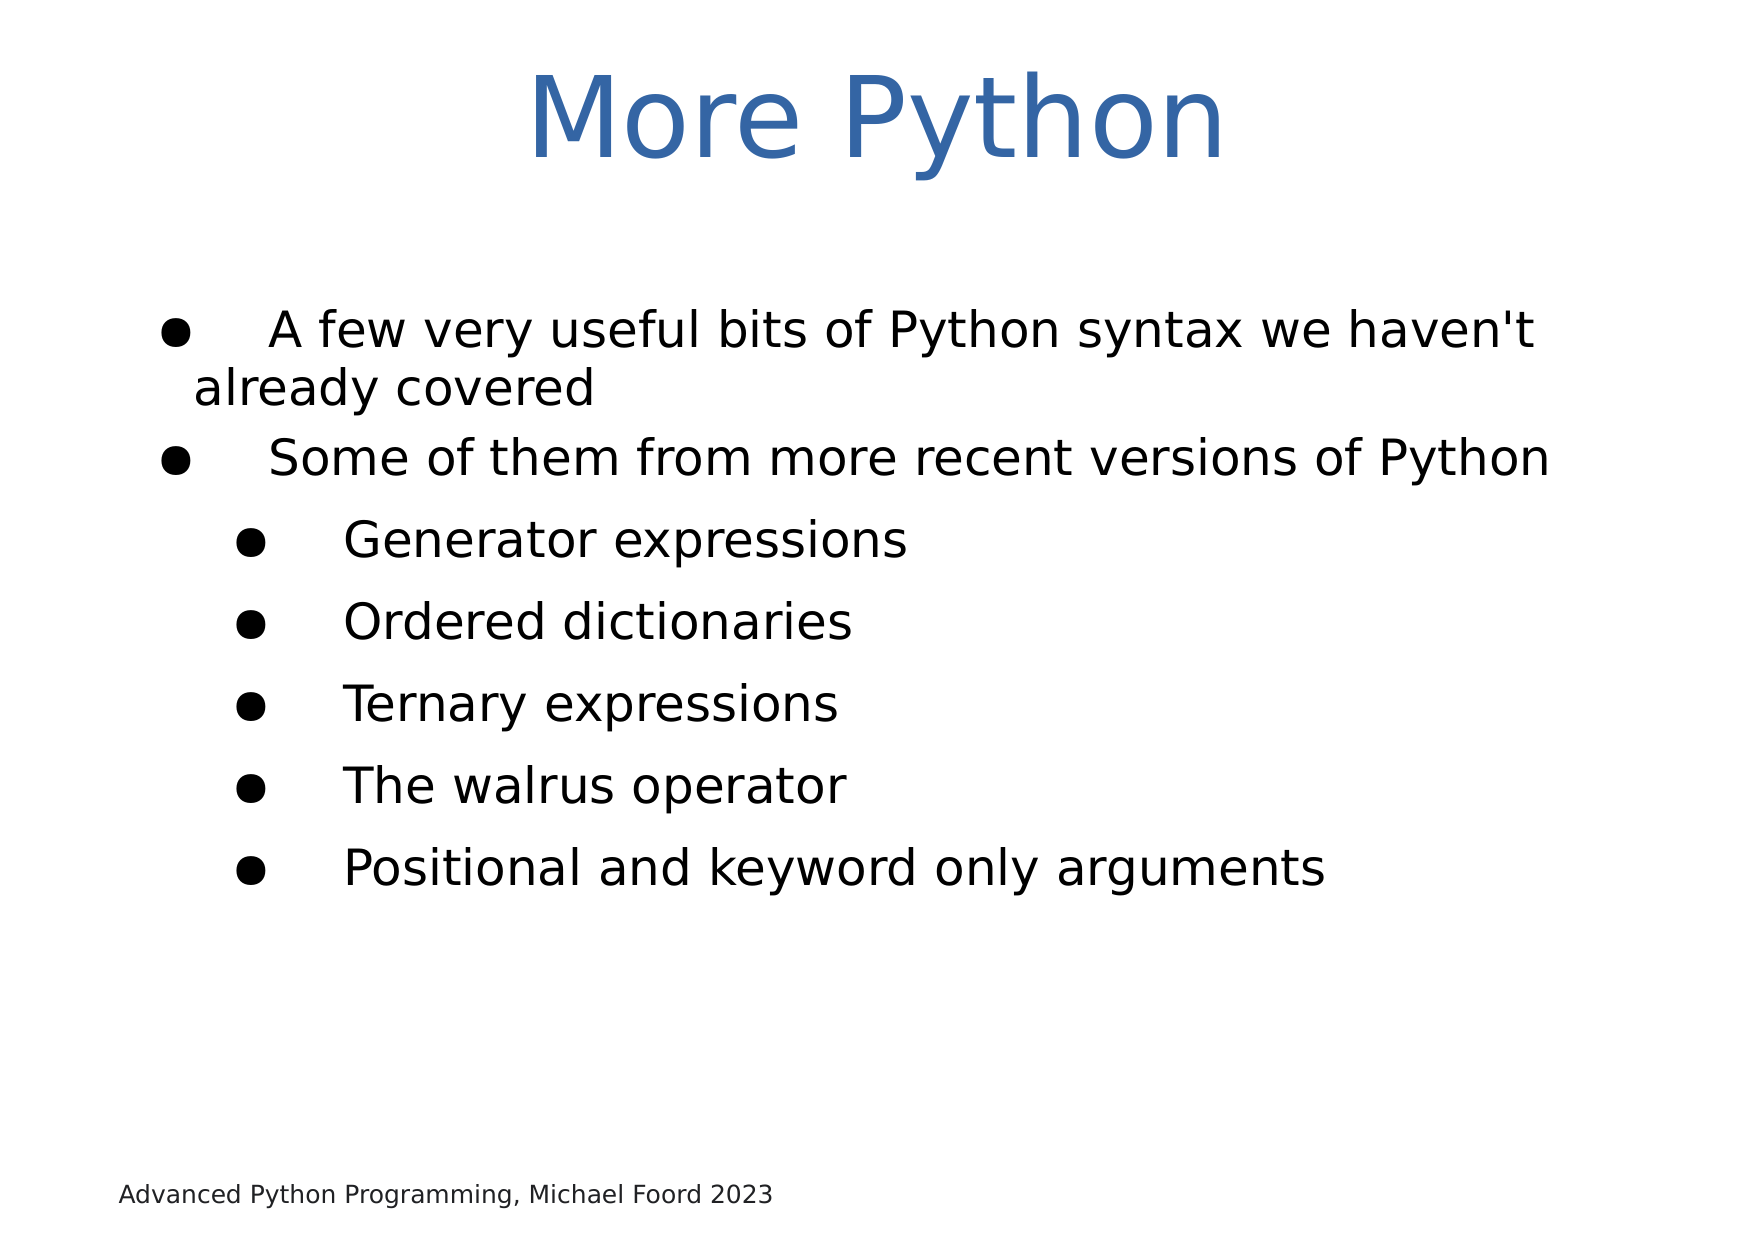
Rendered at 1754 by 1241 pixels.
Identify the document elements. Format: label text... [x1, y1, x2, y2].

list Positional and keyword only arguments [231, 839, 1636, 897]
list Generator expressions [231, 511, 1636, 569]
list The walrus operator [231, 757, 1636, 815]
title More Python [118, 53, 1636, 184]
list Some of them from more recent versions of Python [156, 429, 1636, 487]
list Ordered dictionaries [231, 593, 1636, 651]
list A few very useful bits of Python syntax we haven't already covered [156, 301, 1636, 417]
list Ternary expressions [231, 675, 1636, 733]
